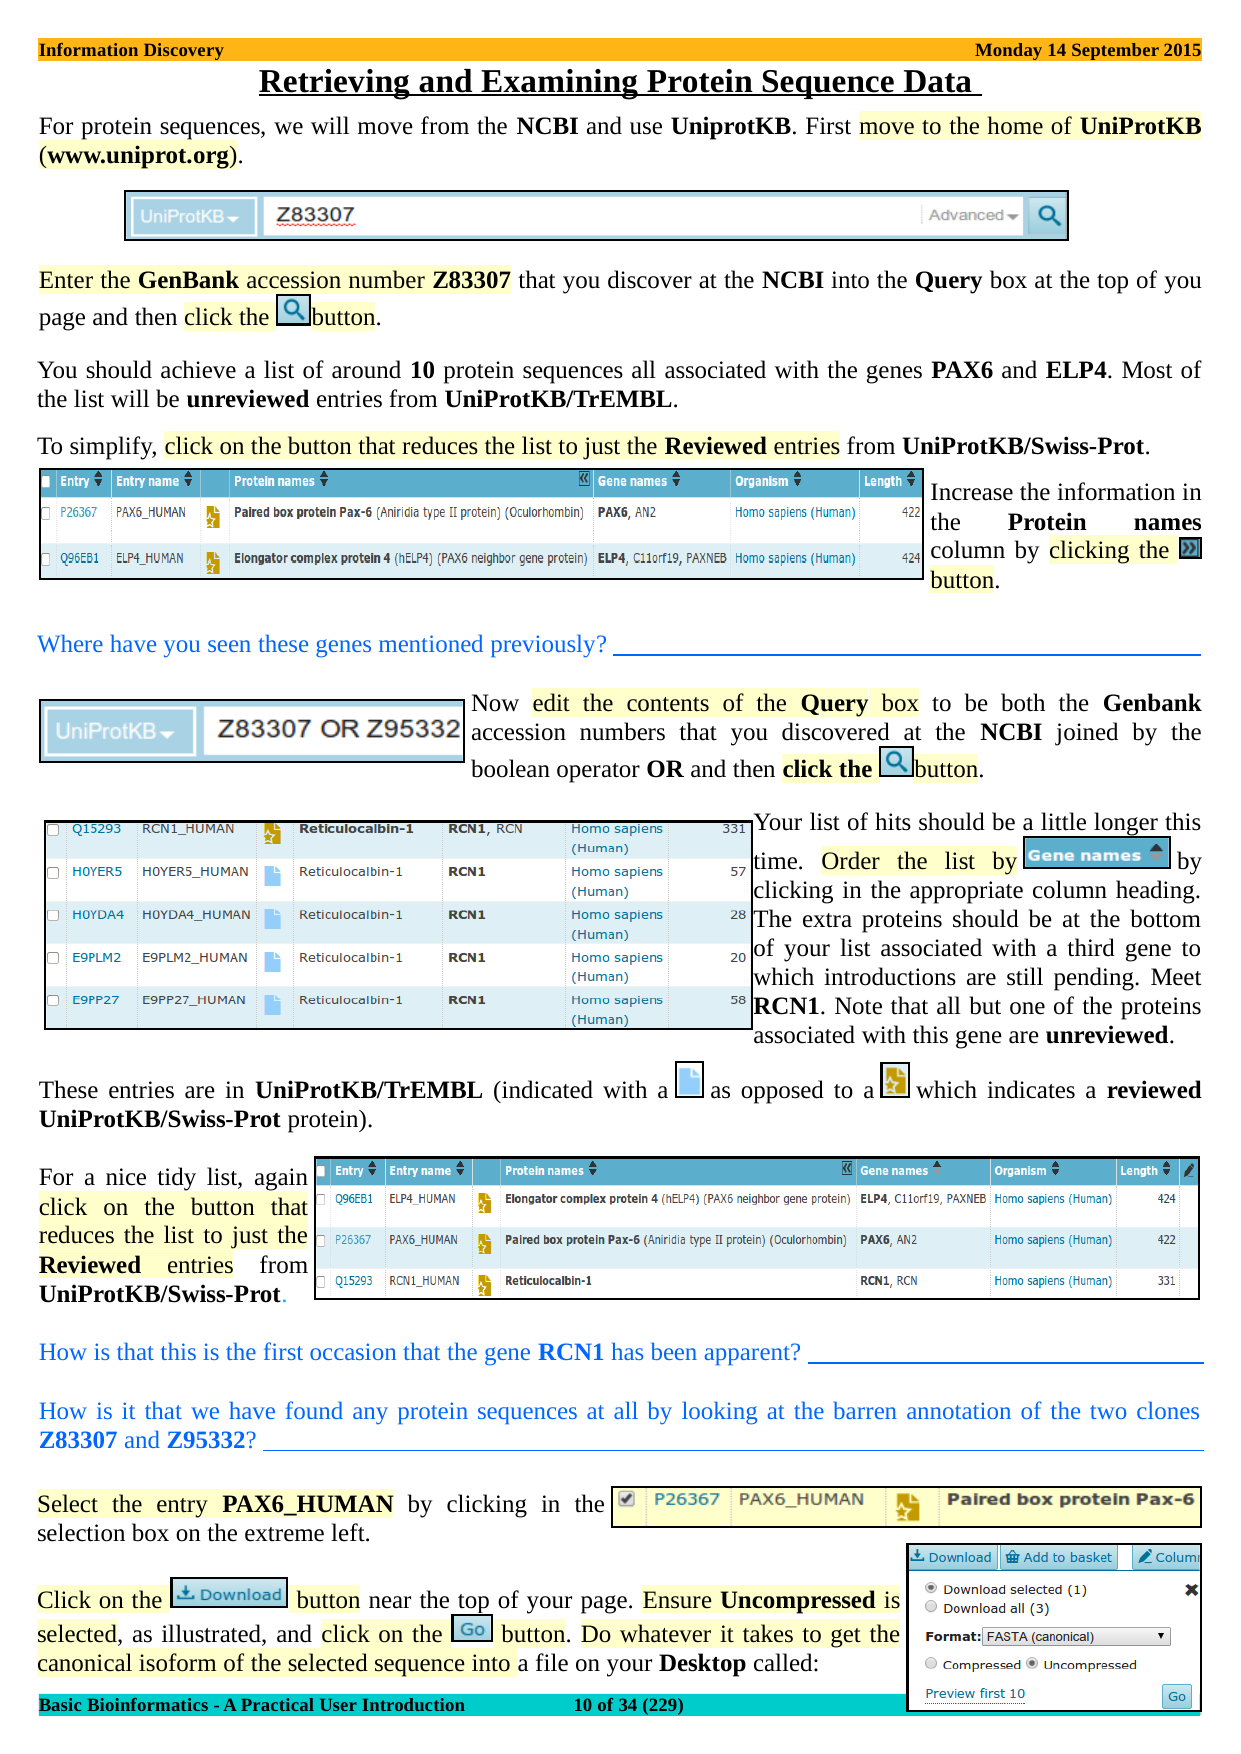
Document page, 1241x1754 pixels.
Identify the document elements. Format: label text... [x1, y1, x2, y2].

picture [278, 296, 309, 323]
picture [1181, 539, 1200, 557]
text Select the entry PAX6_HUMAN by clicking in the selection box on the extreme left. [37, 1489, 1202, 1547]
text For a nice tidy list, again click on the button that reduces the list to just the Reviewed entries from UniProtKB/Swiss-Prot. [38, 1162, 1202, 1308]
text Retrieving and Examining Protein Sequence Data [38, 61, 1202, 99]
picture [1025, 838, 1169, 867]
text Click on the button near the top of your page. Ensure Uncompressed is selected, as illustrated, and click on the button. Do whatever it takes to get the canonical isoform of the selected sequence into a file on your Desktop called: [37, 1577, 906, 1677]
text These entries are in UniProtKB/TrEMBL (indicated with aas opposed to awhich indicates a reviewed UniProtKB/Swiss-Prot protein). [38, 1061, 1202, 1133]
text Increase the information in the Protein names column by clicking the button. [37, 469, 1202, 593]
text You should achieve a list of around 10 protein sequences all associated with the genes PAX6 and ELP4. Most of the list will be unreviewed entries from UniProtKB/TrEMBL. [37, 355, 1202, 413]
picture [454, 1616, 491, 1640]
picture [881, 748, 912, 775]
text Where have you seen these genes mentioned previously? [37, 629, 1202, 658]
text How is it that we have found any protein sequences at all by looking at the barren annotation of the two clones Z83307 and Z95332? [38, 1396, 1202, 1454]
picture [909, 1572, 1200, 1710]
picture [41, 701, 463, 761]
picture [41, 470, 922, 578]
picture [126, 192, 1067, 239]
text To simplify, click on the button that reduces the list to just the Reviewed entries from UniProtKB/Swiss-Prot. [37, 431, 1202, 459]
picture [173, 1579, 286, 1606]
text How is that this is the first occasion that the gene RCN1 has been apparent? [38, 1337, 1202, 1366]
picture [613, 1488, 1200, 1526]
text For protein sequences, we will move from the NCBI and use UniprotKB. First move to the home of UniProtKB (www.uniprot.org). [38, 111, 1202, 169]
text Now edit the contents of the Query box to be both the Genbank accession numbers that you discovered at the NCBI joined by the boolean operator OR and then click the button. [37, 687, 1202, 783]
picture [316, 1159, 1198, 1298]
text Your list of hits should be a little longer this time. Order the list byby clicking in the appropriate column heading. The extra proteins should be at the bottom of your list associated with a third gene to which introductions are still pending. Meet RCN1. Note that all but one of the proteins associated with this gene are unreviewed. [38, 807, 1202, 1049]
picture [46, 823, 751, 1028]
text Enter the GenBank accession number Z83307 that you discover at the NCBI into the Query box at the top of you page and then click the button. [38, 262, 1202, 331]
picture [677, 1063, 702, 1096]
picture [909, 1545, 1200, 1569]
picture [883, 1064, 908, 1096]
